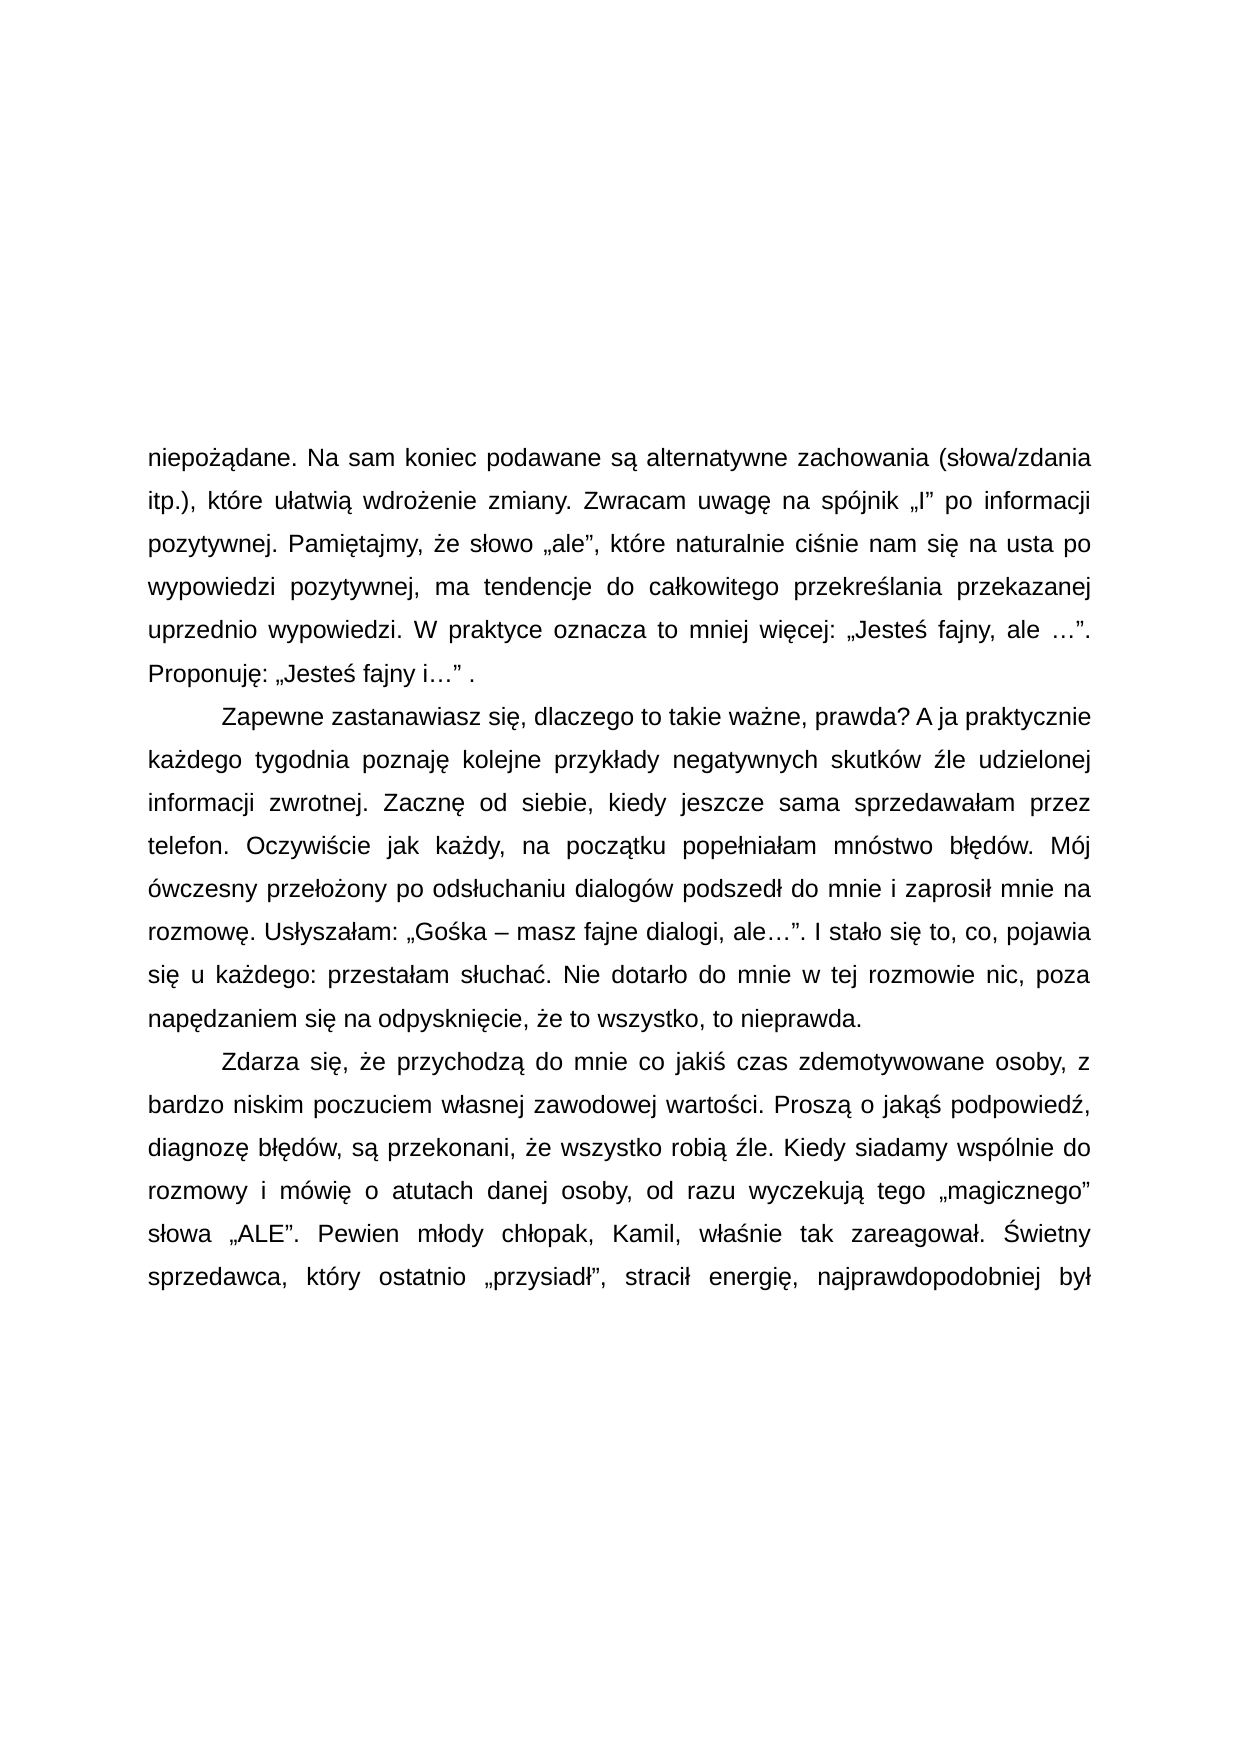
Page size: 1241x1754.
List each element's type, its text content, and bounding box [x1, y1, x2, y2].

text niepożądane. Na sam koniec podawane są alternatywne zachowania (słowa/zdania itp.), które ułatwią wdrożenie zmiany. Zwracam uwagę na spójnik „I” po informacji pozytywnej. Pamiętajmy, że słowo „ale”, które naturalnie ciśnie nam się na usta po wypowiedzi pozytywnej, ma tendencje do całkowitego przekreślania przekazanej uprzednio wypowiedzi. W praktyce oznacza to mniej więcej: „Jesteś fajny, ale …”. Proponuję: „Jesteś fajny i…” . [148, 443, 1092, 687]
text Zapewne zastanawiasz się, dlaczego to takie ważne, prawda? A ja praktycznie każdego tygodnia poznaję kolejne przykłady negatywnych skutków źle udzielonej informacji zwrotnej. Zacznę od siebie, kiedy jeszcze sama sprzedawałam przez telefon. Oczywiście jak każdy, na początku popełniałam mnóstwo błędów. Mój ówczesny przełożony po odsłuchaniu dialogów podszedł do mnie i zaprosił mnie na rozmowę. Usłyszałam: „Gośka – masz fajne dialogi, ale…”. I stało się to, co, pojawia się u każdego: przestałam słuchać. Nie dotarło do mnie w tej rozmowie nic, poza napędzaniem się na odpysknięcie, że to wszystko, to nieprawda. [148, 702, 1092, 1032]
text Zdarza się, że przychodzą do mnie co jakiś czas zdemotywowane osoby, z bardzo niskim poczuciem własnej zawodowej wartości. Proszą o jakąś podpowiedź, diagnozę błędów, są przekonani, że wszystko robią źle. Kiedy siadamy wspólnie do rozmowy i mówię o atutach danej osoby, od razu wyczekują tego „magicznego” słowa „ALE”. Pewien młody chłopak, Kamil, właśnie tak zareagował. Świetny sprzedawca, który ostatnio „przysiadł”, stracił energię, najprawdopodobniej był [148, 1047, 1092, 1291]
